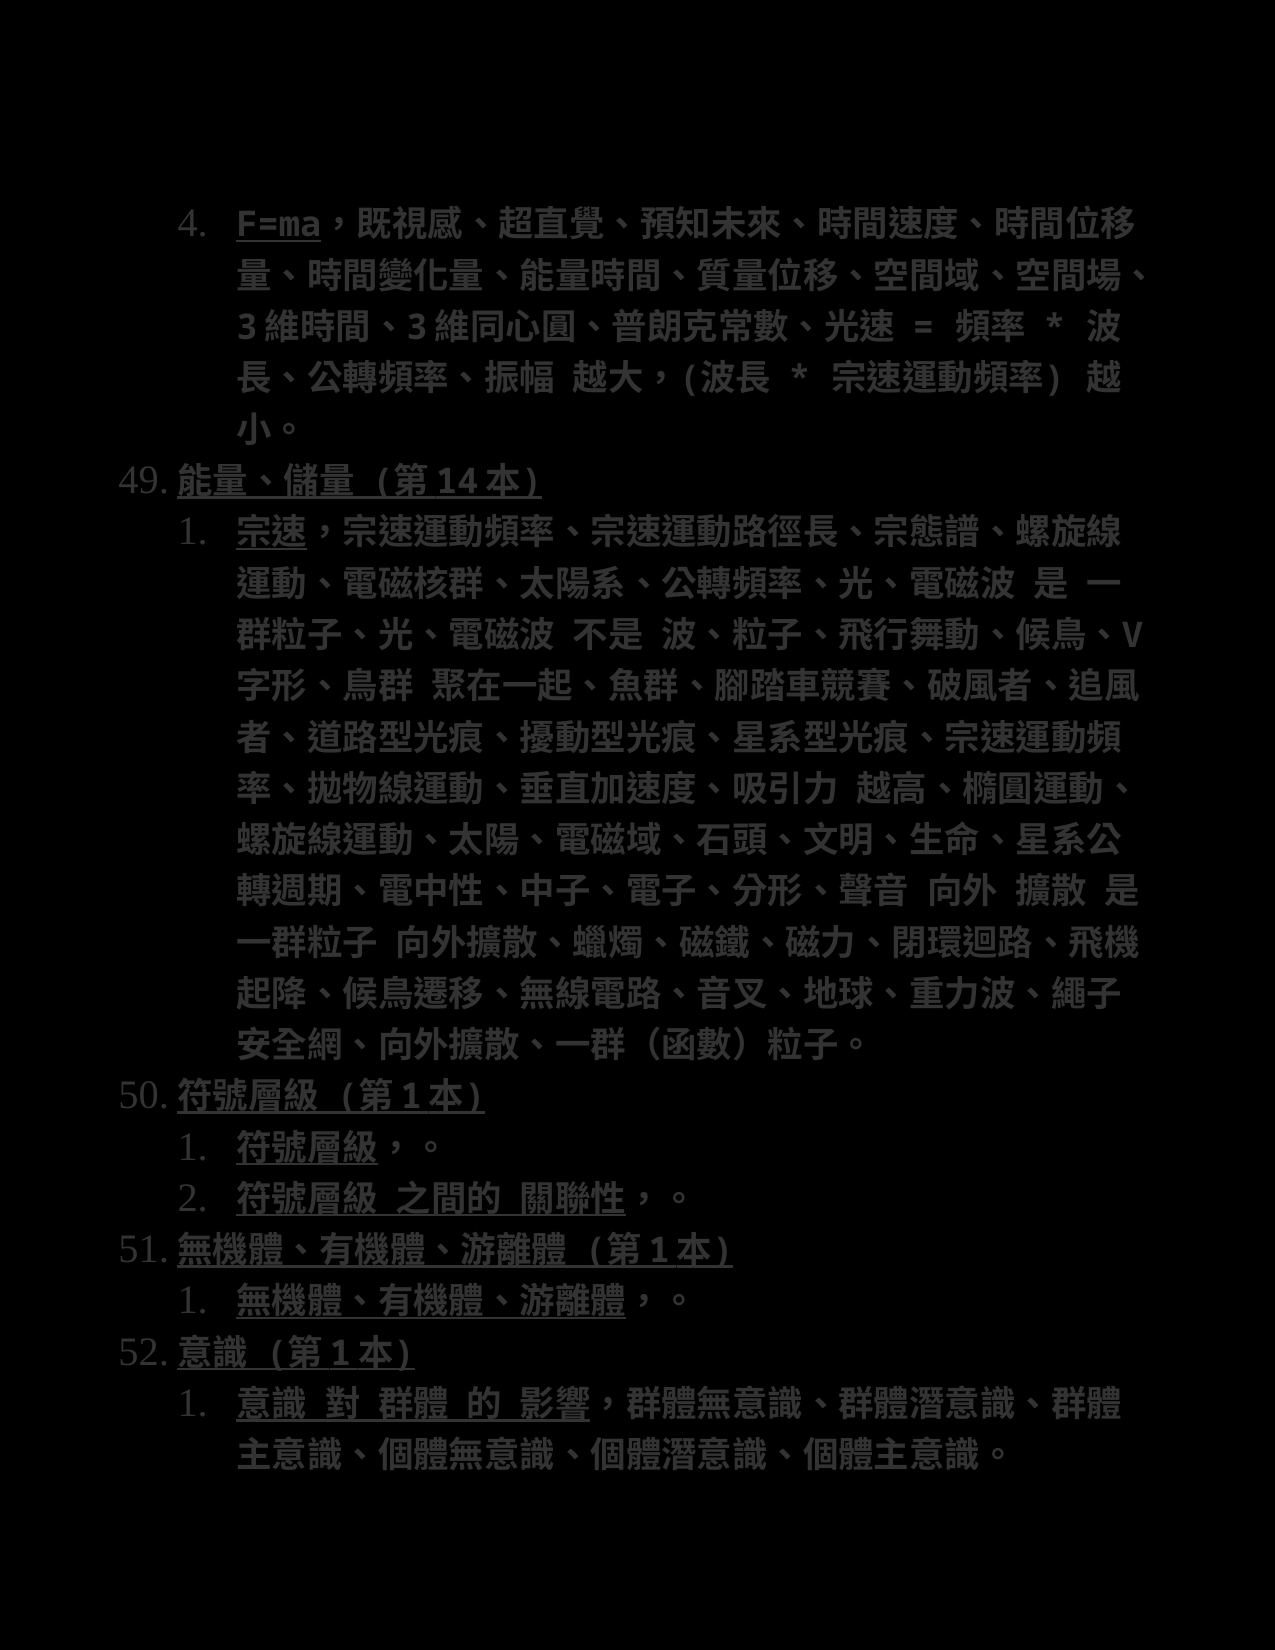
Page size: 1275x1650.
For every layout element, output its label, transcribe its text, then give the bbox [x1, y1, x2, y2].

list 無機體、有機體、游離體 (第1本) [118, 1221, 1157, 1273]
list F=ma，既視感、超直覺、預知未來、時間速度、時間位移量、時間變化量、能量時間、質量位移、空間域、空間場、3維時間、3維同心圓、普朗克常數、光速 = 頻率 * 波長、公轉頻率、振幅 越大，(波長 * 宗速運動頻率) 越小。 [177, 196, 1157, 452]
list 符號層級，。 [177, 1119, 1157, 1170]
list 意識 對 群體 的 影響，群體無意識、群體潛意識、群體主意識、個體無意識、個體潛意識、個體主意識。 [177, 1375, 1157, 1478]
list 意識 (第1本) [118, 1324, 1157, 1375]
list 符號層級 (第1本) [118, 1068, 1157, 1119]
list 無機體、有機體、游離體，。 [177, 1273, 1157, 1324]
list 宗速，宗速運動頻率、宗速運動路徑長、宗態譜、螺旋線運動、電磁核群、太陽系、公轉頻率、光、電磁波 是 一群粒子、光、電磁波 不是 波、粒子、飛行舞動、候鳥、V字形、鳥群 聚在一起、魚群、腳踏車競賽、破風者、追風者、道路型光痕、擾動型光痕、星系型光痕、宗速運動頻率、拋物線運動、垂直加速度、吸引力 越高、橢圓運動、螺旋線運動、太陽、電磁域、石頭、文明、生命、星系公轉週期、電中性、中子、電子、分形、聲音 向外 擴散 是 一群粒子 向外擴散、蠟燭、磁鐵、磁力、閉環迴路、飛機起降、候鳥遷移、無線電路、音叉、地球、重力波、繩子安全網、向外擴散、一群（函數）粒子。 [177, 504, 1157, 1068]
list 符號層級 之間的 關聯性，。 [177, 1170, 1157, 1221]
list 能量、儲量 (第14本) [118, 452, 1157, 504]
